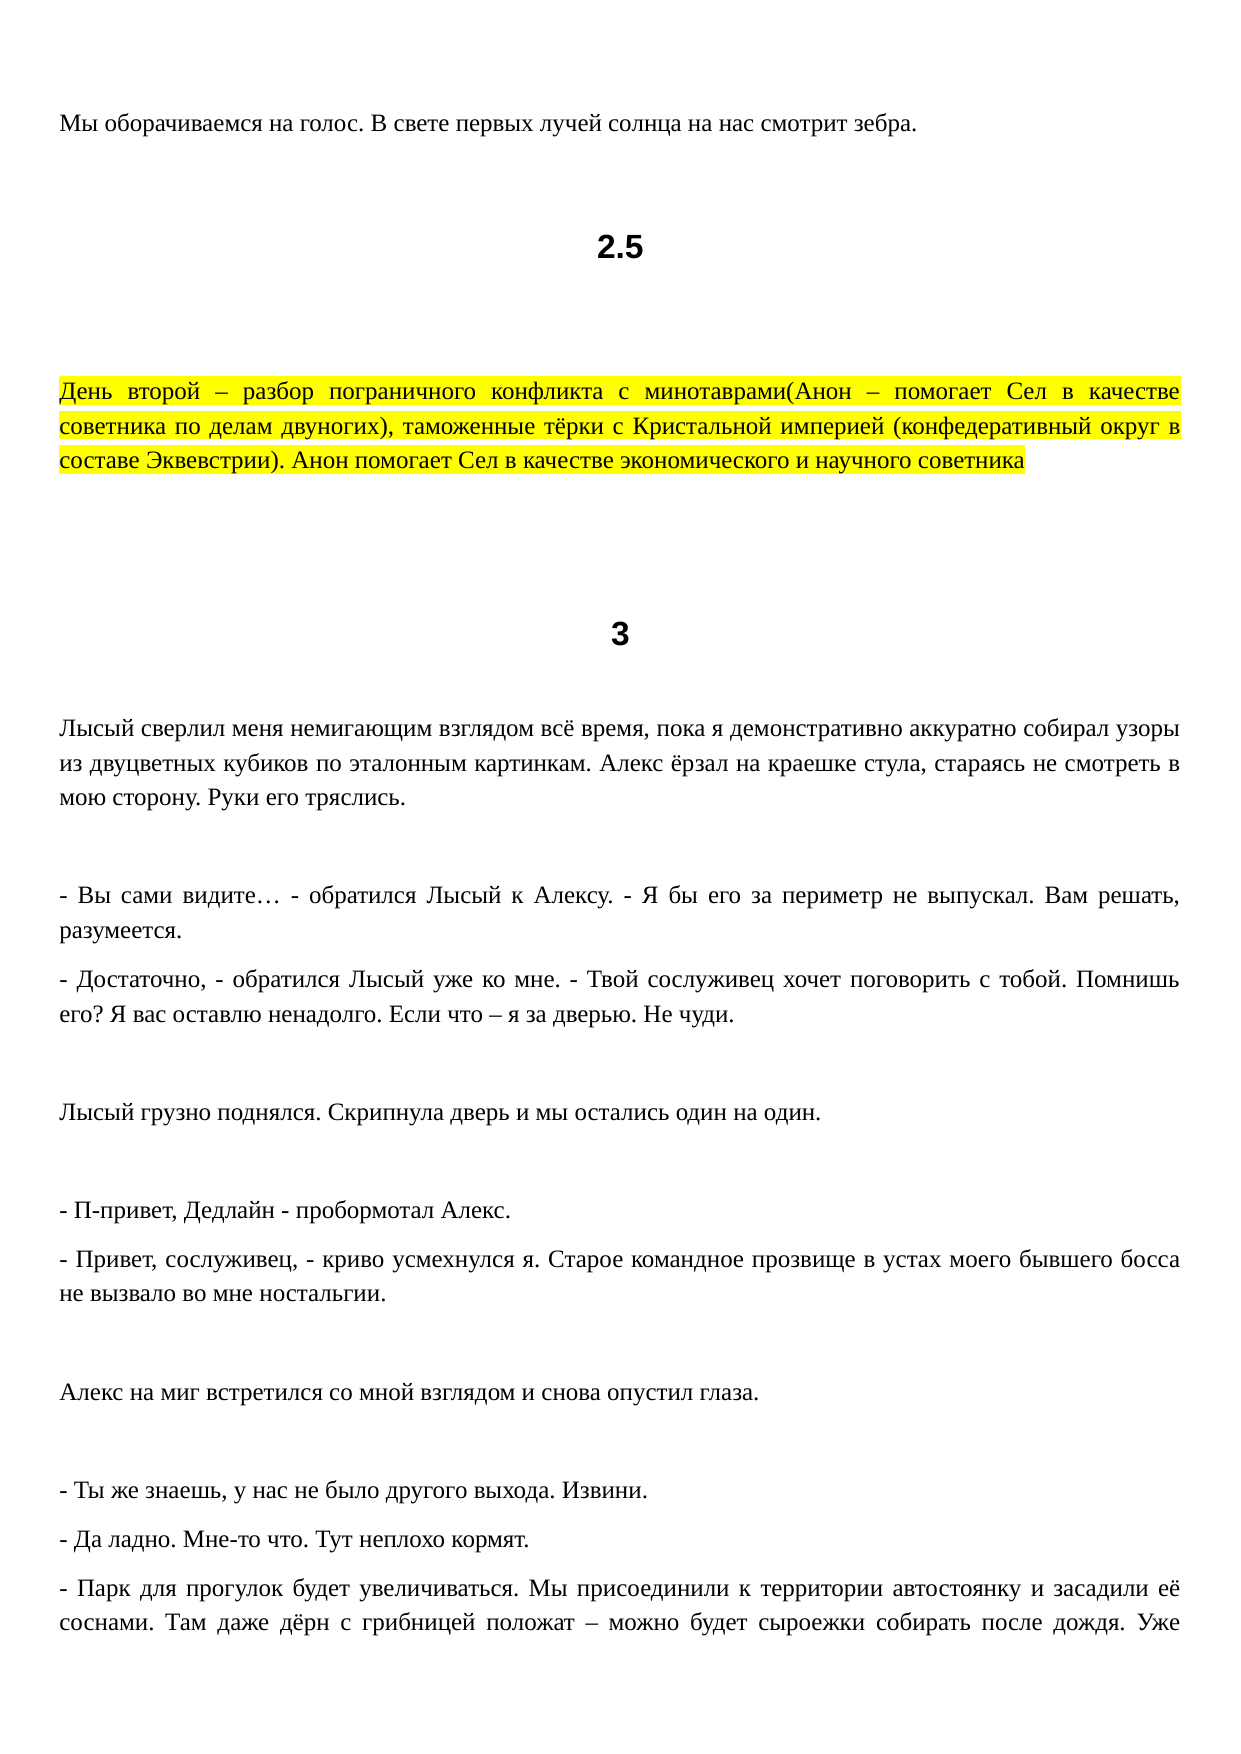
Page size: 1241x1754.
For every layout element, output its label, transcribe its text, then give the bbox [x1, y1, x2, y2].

text - П-привет, Дедлайн - пробормотал Алекс. [59, 1195, 1181, 1224]
text Мы оборачиваемся на голос. В свете первых лучей солнца на нас смотрит зебра. [59, 108, 1181, 137]
text Лысый сверлил меня немигающим взглядом всё время, пока я демонстративно аккуратно собирал узоры из двуцветных кубиков по эталонным картинкам. Алекс ёрзал на краешке стула, стараясь не смотреть в мою сторону. Руки его тряслись. [59, 713, 1181, 811]
subtitle 2.5 [59, 227, 1181, 266]
text - Вы сами видите… - обратился Лысый к Алексу. - Я бы его за периметр не выпускал. Вам решать, разумеется. [59, 881, 1181, 944]
text - Да ладно. Мне-то что. Тут неплохо кормят. [59, 1524, 1181, 1552]
text Лысый грузно поднялся. Скрипнула дверь и мы остались один на один. [59, 1097, 1181, 1126]
text Алекс на миг встретился со мной взглядом и снова опустил глаза. [59, 1377, 1181, 1405]
text - Ты же знаешь, у нас не было другого выхода. Извини. [59, 1475, 1181, 1503]
text - Привет, сослуживец, - криво усмехнулся я. Старое командное прозвище в устах моего бывшего босса не вызвало во мне ностальгии. [59, 1244, 1181, 1307]
text - Достаточно, - обратился Лысый уже ко мне. - Твой сослуживец хочет поговорить с тобой. Помнишь его? Я вас оставлю ненадолго. Если что – я за дверью. Не чуди. [59, 964, 1181, 1027]
subtitle 3 [59, 613, 1181, 652]
text - Парк для прогулок будет увеличиваться. Мы присоединили к территории автостоянку и засадили её соснами. Там даже дёрн с грибницей положат – можно будет сыроежки собирать после дождя. Уже [59, 1573, 1181, 1636]
text День второй – разбор пограничного конфликта с минотаврами(Анон – помогает Сел в качестве советника по делам двуногих), таможенные тёрки с Кристальной империей (конфедеративный округ в составе Эквевстрии). Анон помогает Сел в качестве экономического и научного советника [59, 376, 1181, 474]
